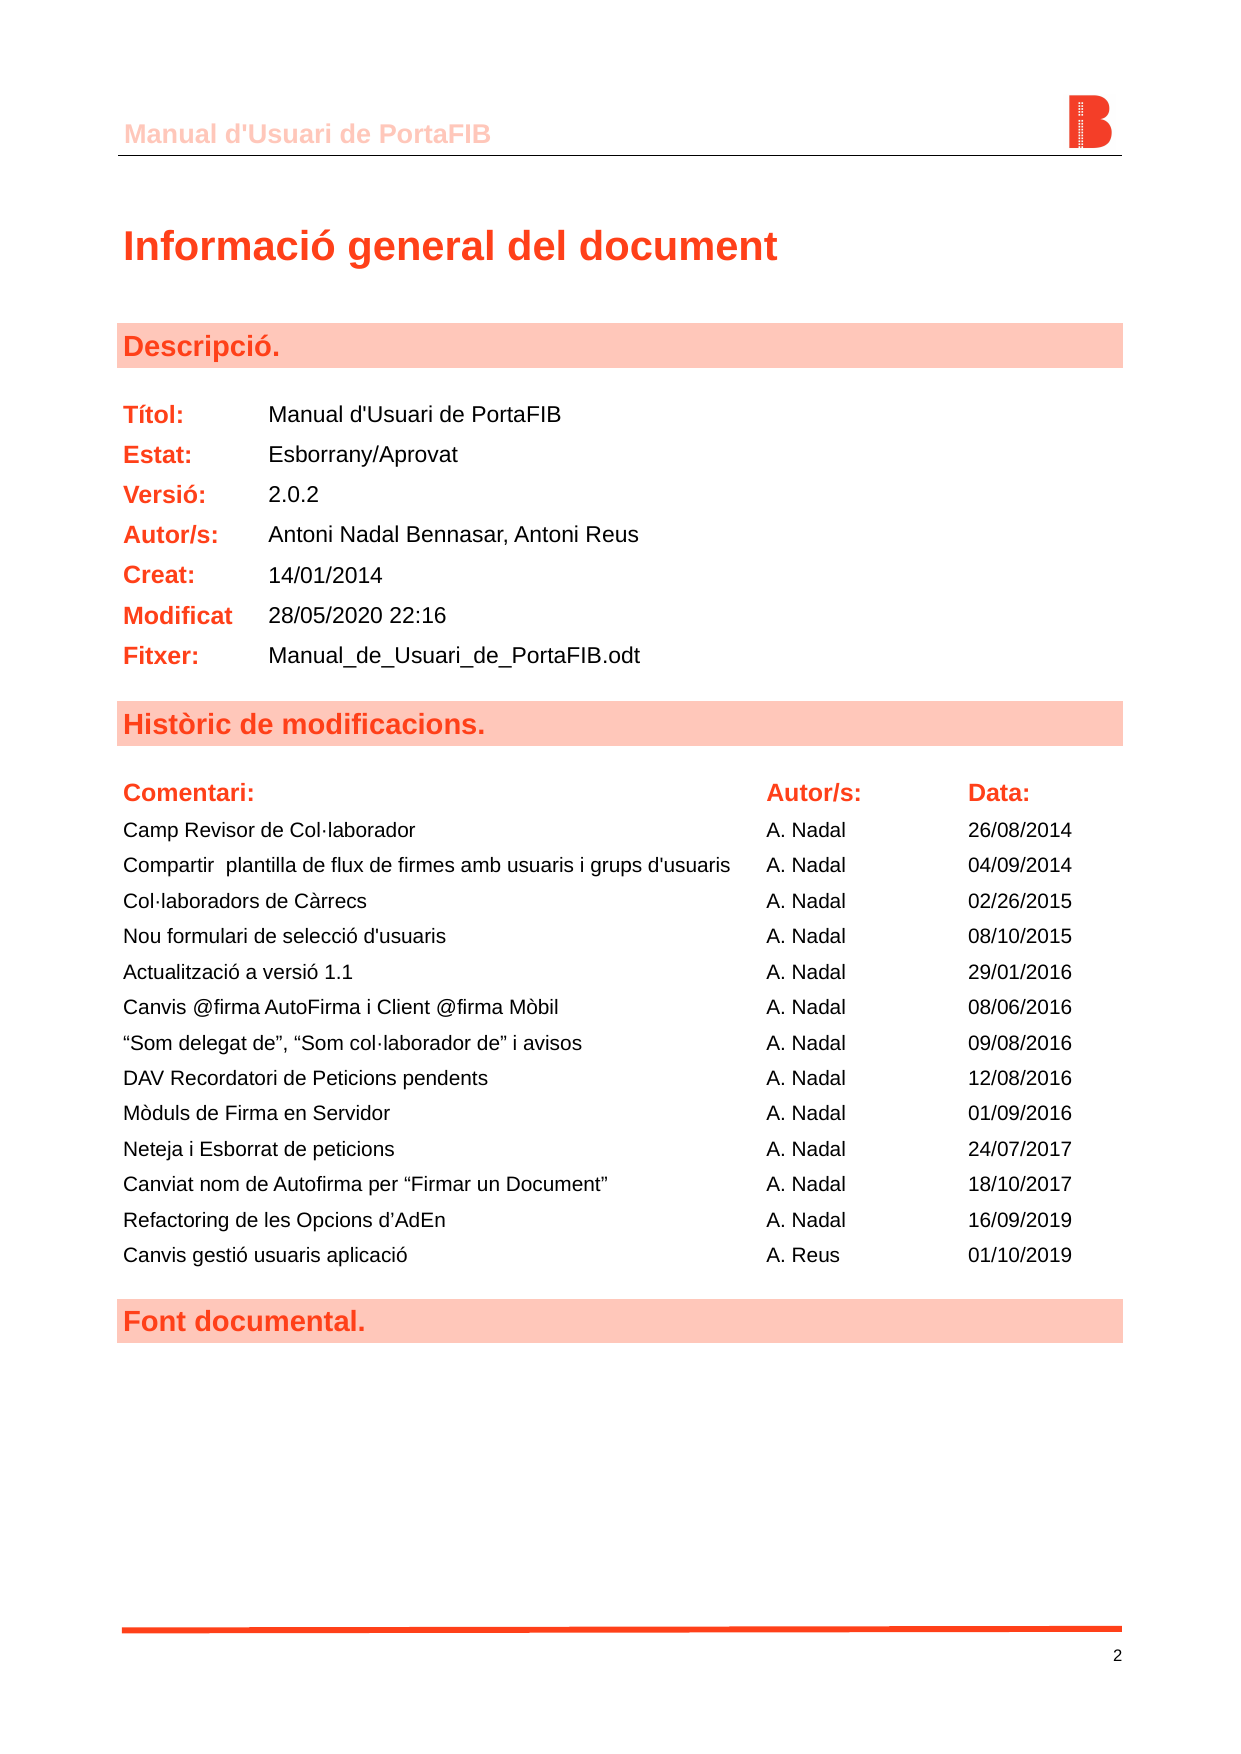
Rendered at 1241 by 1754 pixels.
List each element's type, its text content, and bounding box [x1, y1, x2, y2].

table_cell Antoni Nadal Bennasar, Antoni Reus [262, 515, 1123, 555]
table_cell [117, 746, 1123, 772]
table_cell 26/08/2014 [962, 812, 1123, 848]
table_cell Títol: [117, 394, 262, 434]
picture [1063, 94, 1117, 150]
table_cell [117, 1344, 1123, 1369]
table_cell 01/10/2019 [962, 1237, 1123, 1273]
table_cell Descripció. [117, 323, 1123, 368]
table_cell A. Nadal [760, 1060, 962, 1096]
table_cell Manual_de_Usuari_de_PortaFIB.odt [262, 635, 1123, 675]
table_cell Autor/s: [117, 515, 262, 555]
table_cell Mòduls de Firma en Servidor [117, 1096, 760, 1131]
table_cell 18/10/2017 [962, 1166, 1123, 1202]
table_cell Comentari: [117, 772, 760, 812]
table_cell Creat: [117, 555, 262, 595]
table_cell 28/05/2020 22:16 [262, 595, 1123, 635]
table_cell 14/01/2014 [262, 555, 1123, 595]
table_cell 10/08/2015 [962, 919, 1123, 954]
table_cell Estat: [117, 434, 262, 474]
table_cell A. Nadal [760, 848, 962, 883]
table_cell A. Nadal [760, 1202, 962, 1237]
table_cell A. Nadal [760, 1131, 962, 1166]
table_cell 24/07/2017 [962, 1131, 1123, 1166]
table_cell Actualització a versió 1.1 [117, 954, 760, 989]
table_cell A. Nadal [760, 1096, 962, 1131]
table_cell A. Nadal [760, 1166, 962, 1202]
table_cell A. Nadal [760, 1025, 962, 1060]
table_cell Font documental. [117, 1299, 1123, 1343]
table_cell 01/09/2016 [962, 1096, 1123, 1131]
table_cell 16/09/2019 [962, 1202, 1123, 1237]
table_cell 04/09/2014 [962, 848, 1123, 883]
table_cell Canviat nom de Autofirma per “Firmar un Document” [117, 1166, 760, 1202]
table_cell 26/02/2015 [962, 883, 1123, 918]
table_cell A. Nadal [760, 883, 962, 918]
table_cell Versió: [117, 474, 262, 514]
table_cell Modificat [117, 595, 262, 635]
table_cell A. Reus [760, 1237, 962, 1273]
table_cell 2.0.2 [262, 474, 1123, 514]
table_cell Autor/s: [760, 772, 962, 812]
table_cell Canvis @firma AutoFirma i Client @firma Mòbil [117, 989, 760, 1025]
table_cell Canvis gestió usuaris aplicació [117, 1237, 760, 1273]
table_cell Data: [962, 772, 1123, 812]
table_cell 09/08/2016 [962, 1025, 1123, 1060]
table_cell Neteja i Esborrat de peticions [117, 1131, 760, 1166]
table_cell Manual d'Usuari de PortaFIB [262, 394, 1123, 434]
table_cell 08/06/2016 [962, 989, 1123, 1025]
table_cell DAV Recordatori de Peticions pendents [117, 1060, 760, 1096]
table_cell [117, 368, 1123, 394]
table_cell Històric de modificacions. [117, 701, 1123, 746]
table_cell [117, 1409, 1123, 1447]
table_cell Nou formulari de selecció d'usuaris [117, 919, 760, 954]
table_cell [117, 1369, 1123, 1409]
table_cell Fitxer: [117, 635, 262, 675]
table_cell Compartir plantilla de flux de firmes amb usuaris i grups d'usuaris [117, 848, 760, 883]
table_cell Camp Revisor de Col·laborador [117, 812, 760, 848]
table_cell [117, 675, 1123, 701]
table_header Informació general del document [117, 216, 1123, 323]
table_cell [117, 1273, 1123, 1298]
table_cell Refactoring de les Opcions d’AdEn [117, 1202, 760, 1237]
table_cell A. Nadal [760, 919, 962, 954]
table_cell 29/01/2016 [962, 954, 1123, 989]
table_cell A. Nadal [760, 954, 962, 989]
table_cell Esborrany/Aprovat [262, 434, 1123, 474]
table_cell Col·laboradors de Càrrecs [117, 883, 760, 918]
table_cell A. Nadal [760, 812, 962, 848]
table_cell 12/08/2016 [962, 1060, 1123, 1096]
table_cell “Som delegat de”, “Som col·laborador de” i avisos [117, 1025, 760, 1060]
table_cell A. Nadal [760, 989, 962, 1025]
